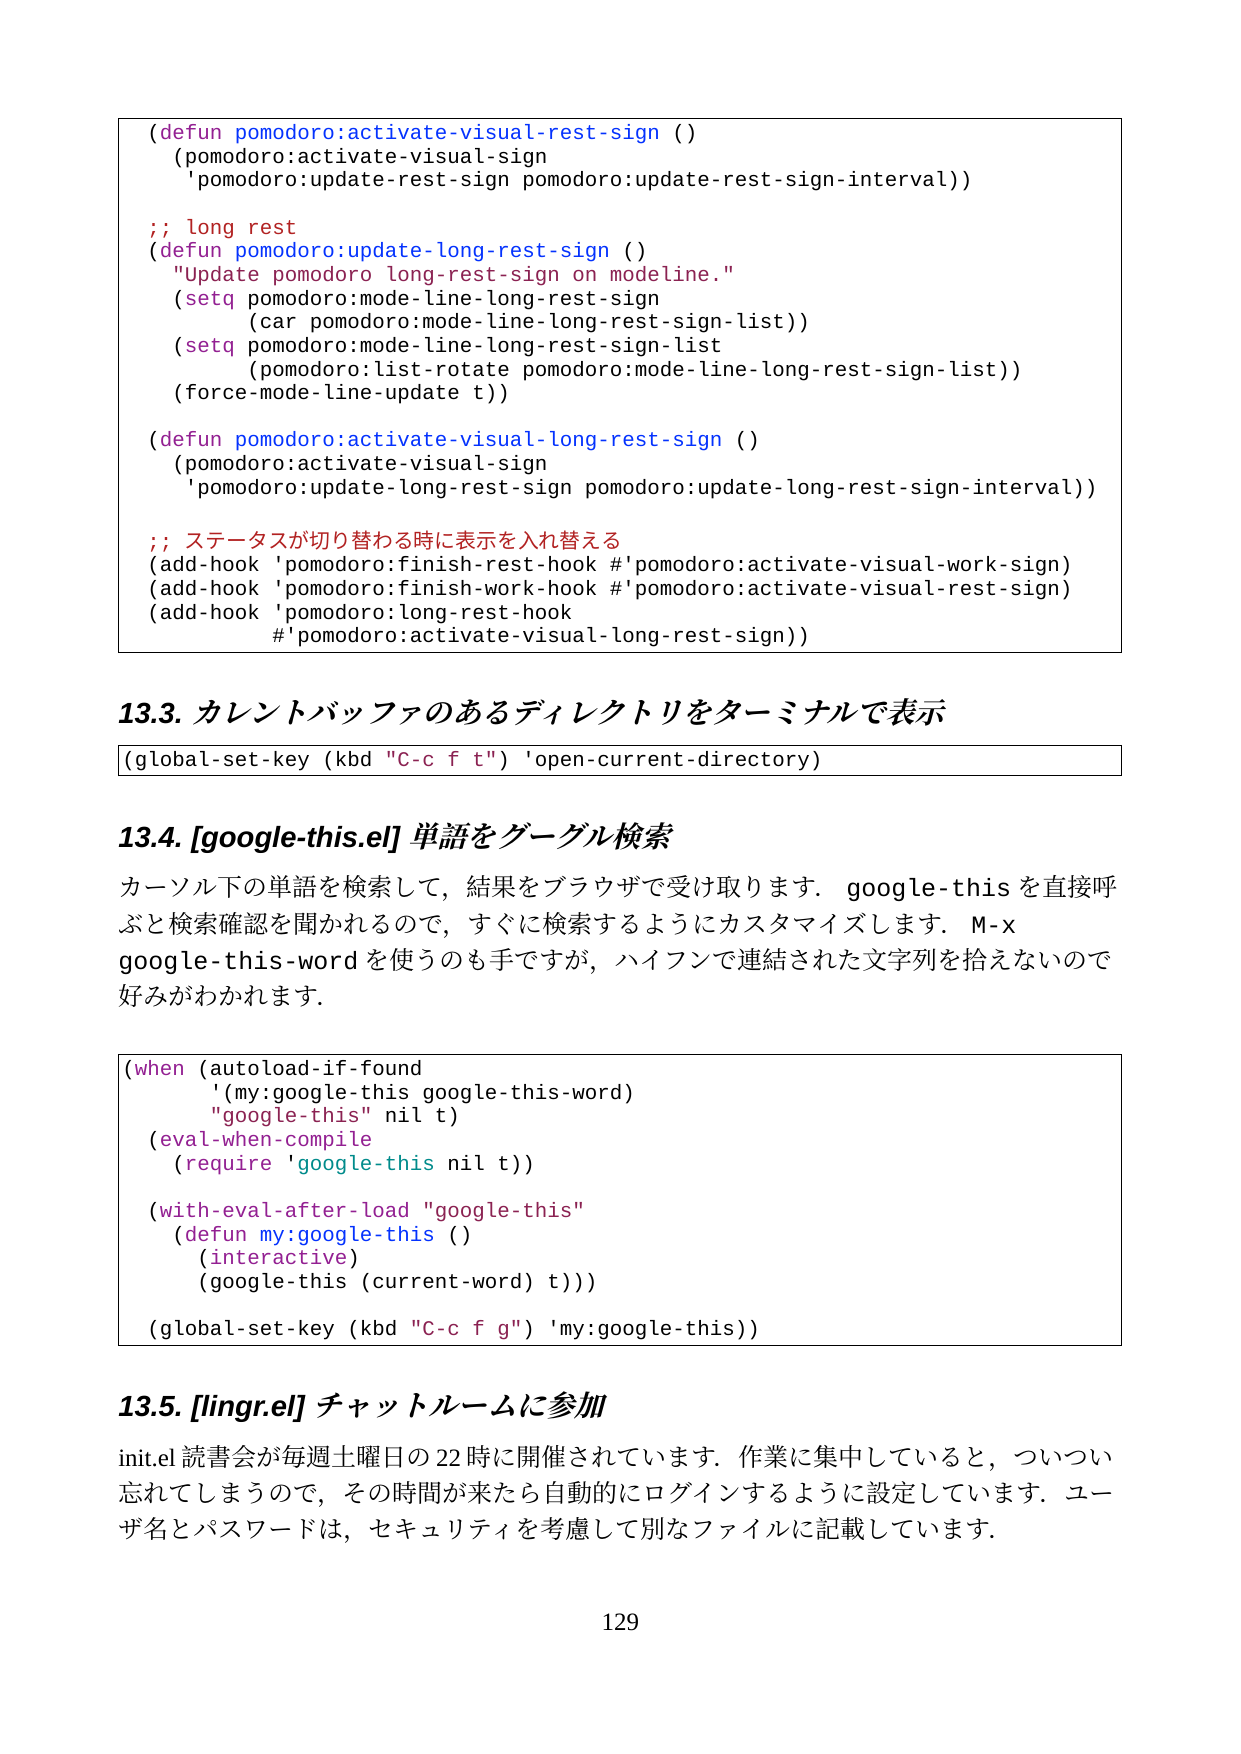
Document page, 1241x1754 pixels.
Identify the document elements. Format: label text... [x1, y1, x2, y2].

text (defun my:google-this () [119, 1219, 1121, 1243]
text (setq pomodoro:mode-line-long-rest-sign [119, 284, 1121, 307]
text (car pomodoro:mode-line-long-rest-sign-list)) [119, 307, 1121, 331]
text (global-set-key (kbd "C-c f t") 'open-current-directory) [119, 746, 1121, 775]
text (global-set-key (kbd "C-c f g") 'my:google-this)) [119, 1314, 1121, 1345]
text ;; long rest [119, 213, 1121, 236]
text (defun pomodoro:activate-visual-long-rest-sign () [119, 426, 1121, 449]
text (interactive) [119, 1243, 1121, 1267]
text 'pomodoro:update-long-rest-sign pomodoro:update-long-rest-sign-interval)) [119, 473, 1121, 496]
text (force-mode-line-update t)) [119, 378, 1121, 402]
text (add-hook 'pomodoro:finish-work-hook #'pomodoro:activate-visual-rest-sign) [119, 574, 1121, 598]
text 'pomodoro:update-rest-sign pomodoro:update-rest-sign-interval)) [119, 165, 1121, 189]
text (eval-when-compile [119, 1125, 1121, 1149]
subtitle カレントバッファのあるディレクトリをターミナルで表示 [118, 690, 1122, 732]
text ;; ステータスが切り替わる時に表示を入れ替える [119, 520, 1121, 551]
text #'pomodoro:activate-visual-long-rest-sign)) [119, 621, 1121, 652]
text (defun pomodoro:activate-visual-rest-sign () [119, 119, 1121, 142]
text (setq pomodoro:mode-line-long-rest-sign-list [119, 331, 1121, 354]
text "Update pomodoro long-rest-sign on modeline." [119, 260, 1121, 284]
text (when (autoload-if-found [119, 1055, 1121, 1078]
text (with-eval-after-load "google-this" [119, 1196, 1121, 1219]
text '(my:google-this google-this-word) [119, 1078, 1121, 1101]
subtitle [lingr.el] チャットルームに参加 [118, 1383, 1122, 1425]
text (add-hook 'pomodoro:finish-rest-hook #'pomodoro:activate-visual-work-sign) [119, 551, 1121, 574]
text (pomodoro:activate-visual-sign [119, 449, 1121, 473]
text (pomodoro:list-rotate pomodoro:mode-line-long-rest-sign-list)) [119, 354, 1121, 378]
text init.el読書会が毎週土曜日の22時に開催されています．作業に集中していると，ついつい忘れてしまうので，その時間が来たら自動的にログインするように設定しています．ユーザ名とパスワードは，セキュリティを考慮して別なファイルに記載しています． [118, 1437, 1122, 1574]
text (pomodoro:activate-visual-sign [119, 142, 1121, 165]
text カーソル下の単語を検索して，結果をブラウザで受け取ります． google-this を直接呼ぶと検索確認を聞かれるので，すぐに検索するようにカスタマイズします． M-x google-this-word を使うのも手ですが，ハイフンで連結された文字列を拾えないので好みがわかれます． [118, 868, 1122, 1042]
text (google-this (current-word) t))) [119, 1267, 1121, 1291]
subtitle [google-this.el] 単語をグーグル検索 [118, 814, 1122, 856]
text "google-this" nil t) [119, 1101, 1121, 1125]
text (require 'google-this nil t)) [119, 1149, 1121, 1172]
text (add-hook 'pomodoro:long-rest-hook [119, 598, 1121, 621]
text (defun pomodoro:update-long-rest-sign () [119, 236, 1121, 260]
